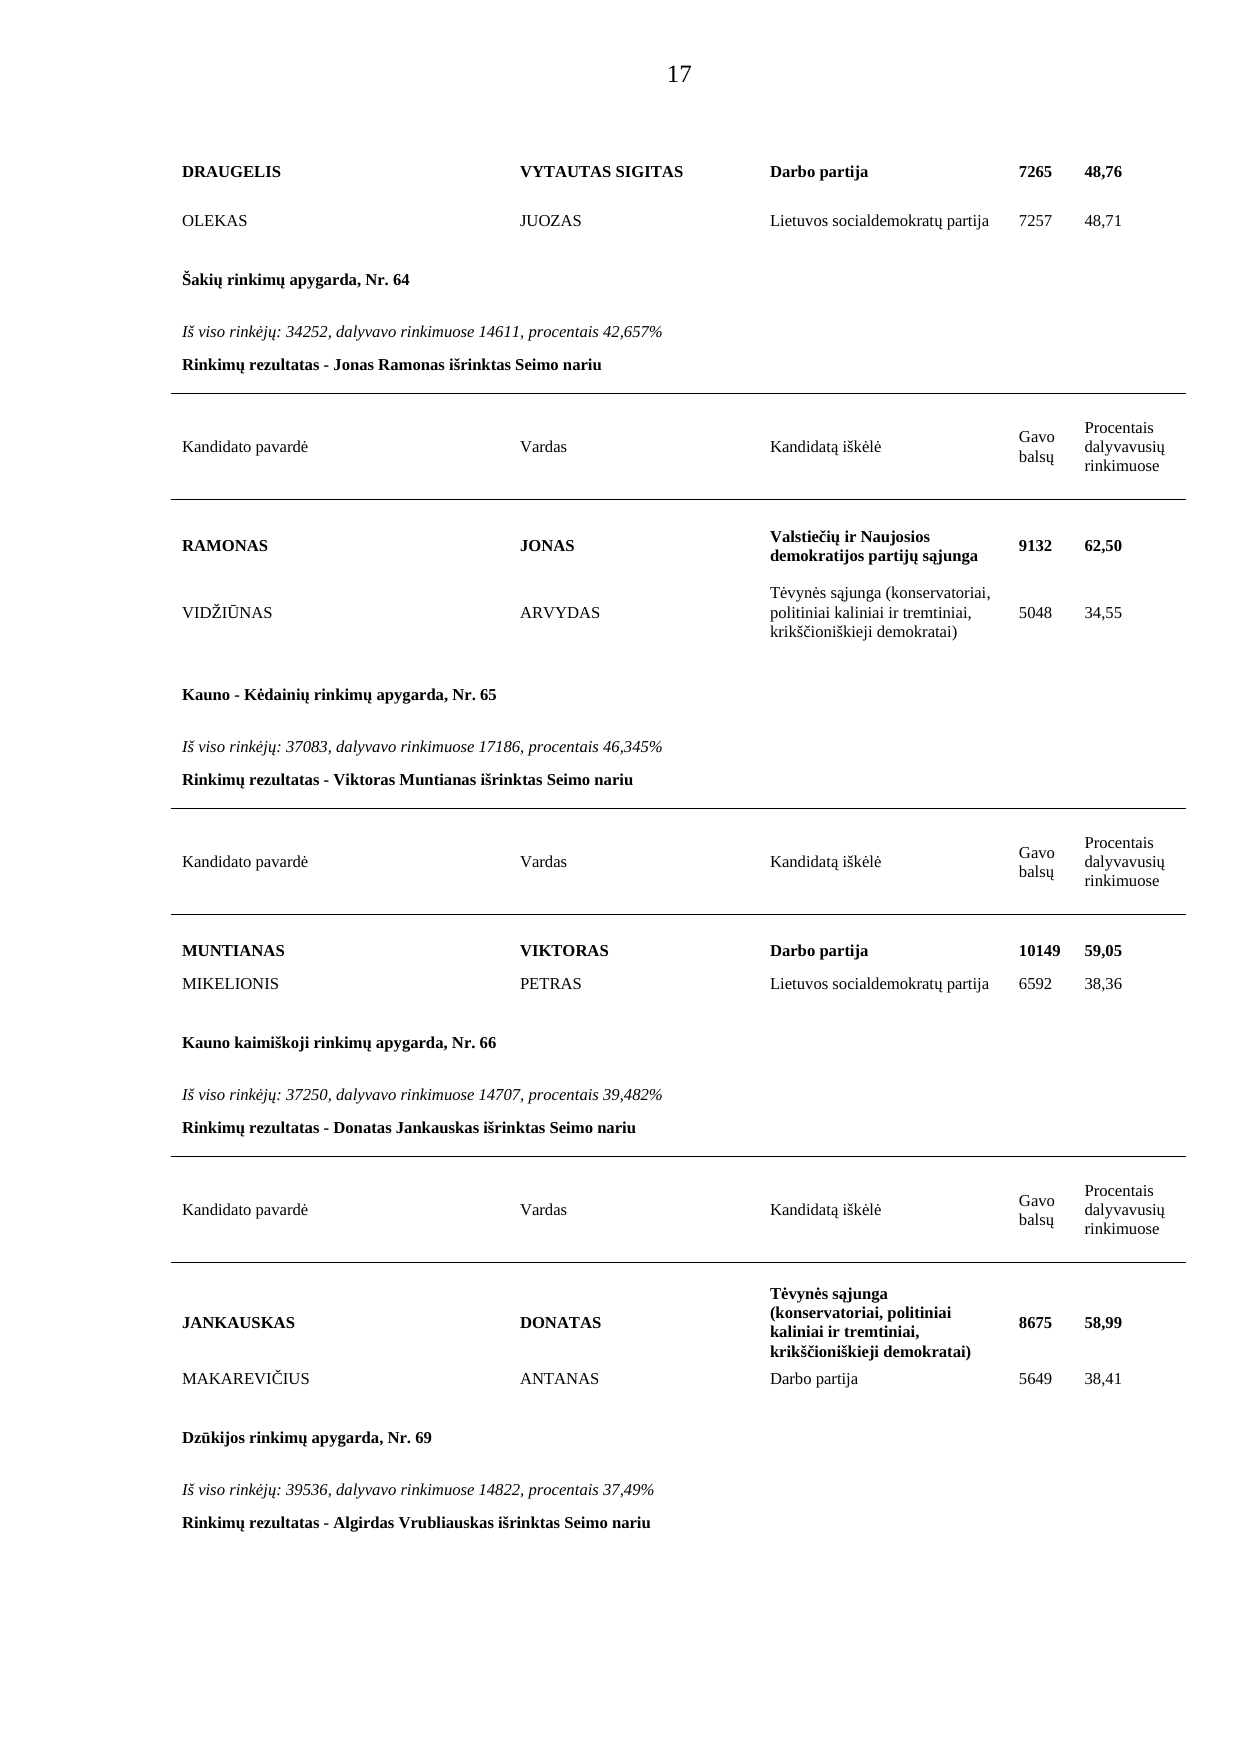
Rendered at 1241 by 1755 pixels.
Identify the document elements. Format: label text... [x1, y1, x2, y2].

table_cell Darbo partija [759, 934, 1007, 967]
table_cell [1008, 671, 1073, 704]
table_cell [759, 915, 1007, 934]
table_cell [1008, 1466, 1073, 1499]
table_cell [509, 789, 758, 808]
table_cell [1073, 1052, 1186, 1071]
table_cell JANKAUSKAS [171, 1283, 508, 1362]
table_cell [1008, 1499, 1073, 1532]
table_cell Gavo balsų [1008, 394, 1073, 499]
table_cell Kandidato pavardė [171, 1157, 508, 1262]
table_cell Darbo partija [759, 1362, 1007, 1395]
table_cell Vardas [509, 394, 758, 499]
table_cell [1008, 1019, 1073, 1052]
table_cell Rinkimų rezultatas - Donatas Jankauskas išrinktas Seimo nariu [171, 1104, 758, 1137]
table_cell [1073, 500, 1186, 519]
table_cell [759, 1000, 1007, 1019]
table_cell Vardas [509, 809, 758, 914]
table_cell [759, 789, 1007, 808]
table_cell Darbo partija [759, 138, 1007, 204]
table_cell OLEKAS [171, 204, 508, 237]
table_cell DRAUGELIS [171, 138, 508, 204]
table_cell [171, 374, 508, 393]
table_cell [509, 1447, 758, 1466]
table_cell [1008, 789, 1073, 808]
table_cell Dzūkijos rinkimų apygarda, Nr. 69 [171, 1414, 758, 1447]
table_cell PETRAS [509, 967, 758, 1000]
table_cell [509, 704, 758, 723]
table_cell [759, 1071, 1007, 1104]
table_cell 38,36 [1073, 967, 1186, 1000]
table_cell Procentais dalyvavusių rinkimuose [1073, 809, 1186, 914]
table_cell Valstiečių ir Naujosios demokratijos partijų sąjunga [759, 519, 1007, 572]
table_cell Iš viso rinkėjų: 37083, dalyvavo rinkimuose 17186, procentais 46,345% [171, 723, 758, 756]
table_cell [759, 118, 1007, 138]
table_cell Kandidatą iškėlė [759, 809, 1007, 914]
table_cell [1073, 289, 1186, 308]
table_cell 48,76 [1073, 138, 1186, 204]
table_cell [1073, 1000, 1186, 1019]
table_cell ARVYDAS [509, 572, 758, 652]
table_cell [759, 1137, 1007, 1156]
table_cell Kandidatą iškėlė [759, 1157, 1007, 1262]
table_cell [1008, 308, 1073, 341]
table_cell Kauno kaimiškoji rinkimų apygarda, Nr. 66 [171, 1019, 758, 1052]
table_cell [171, 704, 508, 723]
table_cell 7257 [1008, 204, 1073, 237]
table_cell [509, 289, 758, 308]
table_cell [171, 289, 508, 308]
table_cell [759, 1052, 1007, 1071]
table_cell Tėvynės sąjunga (konservatoriai, politiniai kaliniai ir tremtiniai, krikščioniškieji demokratai) [759, 572, 1007, 652]
table_cell DONATAS [509, 1283, 758, 1362]
table_cell [1008, 374, 1073, 393]
table_cell RAMONAS [171, 519, 508, 572]
table_cell [1073, 1447, 1186, 1466]
table_cell [171, 1052, 508, 1071]
table_cell [1073, 1263, 1186, 1282]
table_cell 59,05 [1073, 934, 1186, 967]
table_cell [1073, 1104, 1186, 1137]
table_cell Rinkimų rezultatas - Algirdas Vrubliauskas išrinktas Seimo nariu [171, 1499, 758, 1532]
table_cell Rinkimų rezultatas - Jonas Ramonas išrinktas Seimo nariu [171, 341, 758, 373]
table_cell [1073, 789, 1186, 808]
table_cell [1073, 341, 1186, 373]
table_cell [509, 1263, 758, 1282]
table_cell [759, 704, 1007, 723]
table_cell 34,55 [1073, 572, 1186, 652]
table_cell [1073, 256, 1186, 289]
table_cell [1073, 723, 1186, 756]
table_cell [759, 652, 1007, 671]
table_cell [1073, 1395, 1186, 1414]
table_cell [509, 1000, 758, 1019]
table_cell [1073, 308, 1186, 341]
table_cell [171, 652, 508, 671]
table_cell [759, 1263, 1007, 1282]
table_cell [759, 374, 1007, 393]
table_cell JONAS [509, 519, 758, 572]
table_cell JUOZAS [509, 204, 758, 237]
table_cell [759, 1395, 1007, 1414]
table_cell ANTANAS [509, 1362, 758, 1395]
table_cell [1008, 704, 1073, 723]
table_cell [1073, 1499, 1186, 1532]
table_cell [509, 237, 758, 256]
table_cell [171, 1263, 508, 1282]
table_cell [1073, 374, 1186, 393]
table_cell [759, 756, 1007, 789]
table_cell [1073, 118, 1186, 138]
table_cell [1073, 1019, 1186, 1052]
table_cell [1008, 1052, 1073, 1071]
table_cell Tėvynės sąjunga (konservatoriai, politiniai kaliniai ir tremtiniai, krikščioniškieji demokratai) [759, 1283, 1007, 1362]
table_cell [509, 1395, 758, 1414]
table_cell [1073, 237, 1186, 256]
table_cell [1008, 1071, 1073, 1104]
table_cell 5048 [1008, 572, 1073, 652]
table_cell 62,50 [1073, 519, 1186, 572]
table_cell Šakių rinkimų apygarda, Nr. 64 [171, 256, 758, 289]
table_cell [759, 671, 1007, 704]
table_cell [759, 1466, 1007, 1499]
table_cell [1073, 1071, 1186, 1104]
table_cell Vardas [509, 1157, 758, 1262]
table_cell [509, 118, 758, 138]
table_cell [759, 256, 1007, 289]
table_cell [759, 1532, 1007, 1551]
table_cell 48,71 [1073, 204, 1186, 237]
table_cell [1008, 237, 1073, 256]
table_cell 5649 [1008, 1362, 1073, 1395]
table_cell [759, 1447, 1007, 1466]
table_cell [1073, 756, 1186, 789]
table_cell [1008, 1414, 1073, 1447]
table_cell [1008, 1000, 1073, 1019]
table_cell Iš viso rinkėjų: 39536, dalyvavo rinkimuose 14822, procentais 37,49% [171, 1466, 758, 1499]
table_cell [1008, 118, 1073, 138]
table_cell Kandidato pavardė [171, 809, 508, 914]
table_cell [1073, 1466, 1186, 1499]
table_cell 8675 [1008, 1283, 1073, 1362]
table_cell [759, 1019, 1007, 1052]
table_cell [509, 374, 758, 393]
table_cell MIKELIONIS [171, 967, 508, 1000]
table_cell [509, 652, 758, 671]
table_cell [509, 500, 758, 519]
table_cell [509, 1052, 758, 1071]
table_cell 9132 [1008, 519, 1073, 572]
table_cell Kauno - Kėdainių rinkimų apygarda, Nr. 65 [171, 671, 758, 704]
table_cell 10149 [1008, 934, 1073, 967]
table_cell Iš viso rinkėjų: 34252, dalyvavo rinkimuose 14611, procentais 42,657% [171, 308, 758, 341]
table_cell [1073, 671, 1186, 704]
table_cell Lietuvos socialdemokratų partija [759, 204, 1007, 237]
table_cell Procentais dalyvavusių rinkimuose [1073, 394, 1186, 499]
table_cell [171, 118, 508, 138]
table_cell [1008, 1447, 1073, 1466]
table_cell [171, 789, 508, 808]
table_cell [759, 723, 1007, 756]
table_cell [1008, 1104, 1073, 1137]
table_cell [171, 1000, 508, 1019]
table_cell [1073, 1414, 1186, 1447]
table_cell [1008, 341, 1073, 373]
table_cell MUNTIANAS [171, 934, 508, 967]
table_cell [171, 1137, 508, 1156]
table_cell [1008, 1263, 1073, 1282]
table_cell [171, 1395, 508, 1414]
table_cell [171, 915, 508, 934]
table_cell [759, 1499, 1007, 1532]
table_cell Gavo balsų [1008, 1157, 1073, 1262]
table_cell [171, 237, 508, 256]
table_cell [509, 915, 758, 934]
table_cell MAKAREVIČIUS [171, 1362, 508, 1395]
table_cell [171, 500, 508, 519]
table_cell Rinkimų rezultatas - Viktoras Muntianas išrinktas Seimo nariu [171, 756, 758, 789]
table_cell [1008, 1395, 1073, 1414]
table_cell [1008, 1532, 1073, 1551]
table_cell [1008, 652, 1073, 671]
table_cell 58,99 [1073, 1283, 1186, 1362]
table_cell Procentais dalyvavusių rinkimuose [1073, 1157, 1186, 1262]
table_cell [759, 1104, 1007, 1137]
table_cell [1008, 289, 1073, 308]
table_cell [1008, 756, 1073, 789]
table_cell [1008, 256, 1073, 289]
table_cell Gavo balsų [1008, 809, 1073, 914]
table_cell [1073, 704, 1186, 723]
table_cell [1008, 723, 1073, 756]
table_cell [171, 1447, 508, 1466]
table_cell 38,41 [1073, 1362, 1186, 1395]
table_cell [509, 1532, 758, 1551]
table_cell [1073, 1137, 1186, 1156]
table_cell [759, 341, 1007, 373]
table_cell Lietuvos socialdemokratų partija [759, 967, 1007, 1000]
table_cell [1008, 915, 1073, 934]
table_cell [759, 500, 1007, 519]
table_cell [1073, 652, 1186, 671]
table_cell VIDŽIŪNAS [171, 572, 508, 652]
table_cell 7265 [1008, 138, 1073, 204]
table_cell [1073, 915, 1186, 934]
table_cell [759, 308, 1007, 341]
table_cell [759, 1414, 1007, 1447]
table_cell 6592 [1008, 967, 1073, 1000]
table_cell VYTAUTAS SIGITAS [509, 138, 758, 204]
table_cell VIKTORAS [509, 934, 758, 967]
table_cell [171, 1532, 508, 1551]
table_cell [1008, 1137, 1073, 1156]
table_cell [759, 289, 1007, 308]
table_cell Kandidato pavardė [171, 394, 508, 499]
table_cell [1073, 1532, 1186, 1551]
table_cell Kandidatą iškėlė [759, 394, 1007, 499]
table_cell Iš viso rinkėjų: 37250, dalyvavo rinkimuose 14707, procentais 39,482% [171, 1071, 758, 1104]
table_cell [1008, 500, 1073, 519]
table_cell [759, 237, 1007, 256]
table_cell [509, 1137, 758, 1156]
